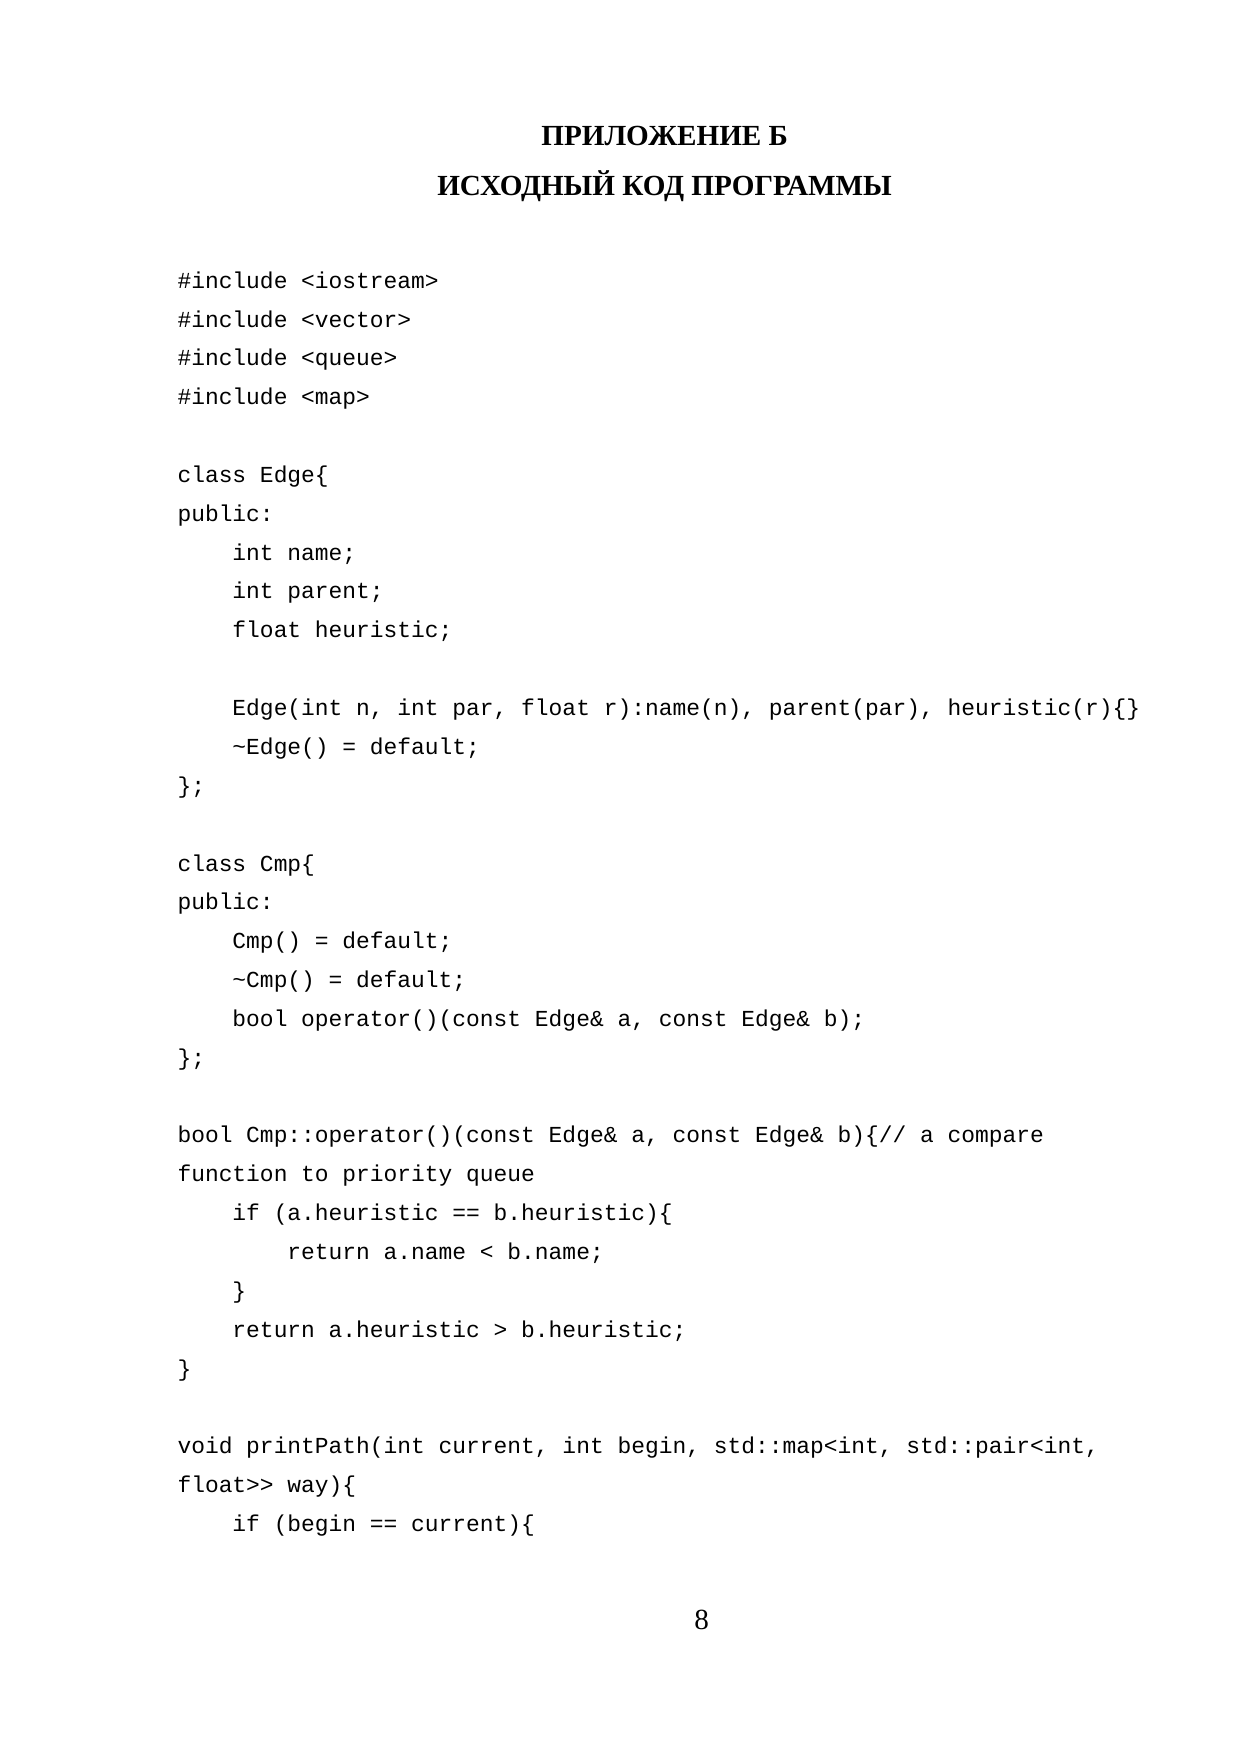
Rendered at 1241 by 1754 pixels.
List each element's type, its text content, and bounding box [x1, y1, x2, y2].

text Cmp() = default; [177, 929, 1152, 956]
text if (begin == current){ [177, 1512, 1152, 1538]
text ~Cmp() = default; [177, 968, 1152, 994]
text public: [177, 891, 1152, 917]
text #include <vector> [177, 308, 1152, 334]
text Edge(int n, int par, float r):name(n), parent(par), heuristic(r){} [177, 696, 1152, 722]
text int parent; [177, 580, 1152, 606]
text class Edge{ [177, 463, 1152, 489]
text if (a.heuristic == b.heuristic){ [177, 1202, 1152, 1227]
text ИСХОДНЫЙ КОД ПРОГРАММЫ [177, 168, 1152, 202]
text void printPath(int current, int begin, std::map<int, std::pair<int, float>> way){ [177, 1435, 1152, 1499]
text public: [177, 502, 1152, 528]
text float heuristic; [177, 619, 1152, 645]
text #include <map> [177, 386, 1152, 412]
text ~Edge() = default; [177, 735, 1152, 761]
text } [177, 1279, 1152, 1305]
text return a.name < b.name; [177, 1240, 1152, 1266]
text } [177, 1357, 1152, 1383]
text #include <queue> [177, 347, 1152, 373]
text class Cmp{ [177, 852, 1152, 878]
text #include <iostream> [177, 269, 1152, 295]
text bool Cmp::operator()(const Edge& a, const Edge& b){// a compare function to priority queue [177, 1124, 1152, 1189]
text return a.heuristic > b.heuristic; [177, 1318, 1152, 1344]
text }; [177, 774, 1152, 800]
text int name; [177, 541, 1152, 567]
text }; [177, 1046, 1152, 1072]
text ПРИЛОЖЕНИЕ Б [177, 118, 1152, 152]
text bool operator()(const Edge& a, const Edge& b); [177, 1007, 1152, 1033]
